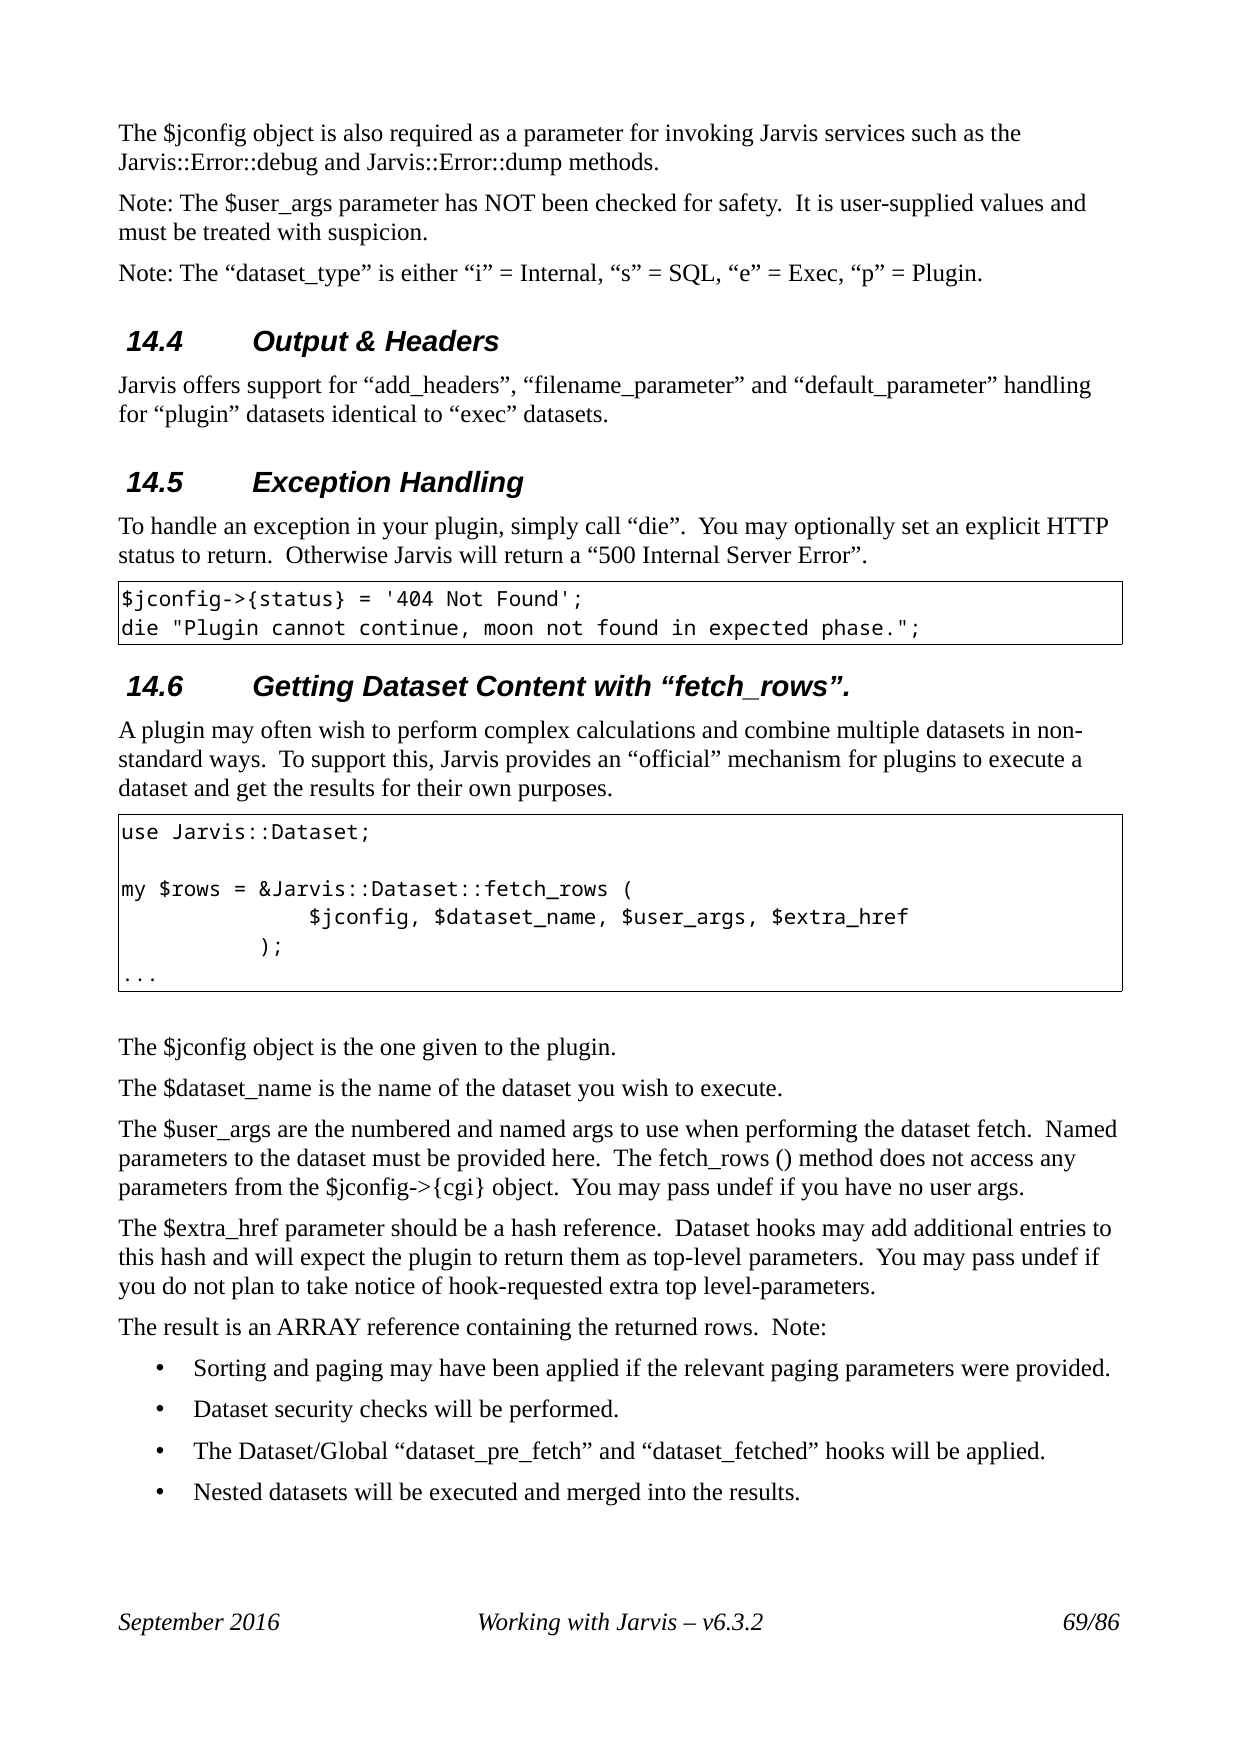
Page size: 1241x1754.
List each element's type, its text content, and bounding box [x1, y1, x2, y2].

list Dataset security checks will be performed. [156, 1394, 1122, 1423]
text Note: The “dataset_type” is either “i” = Internal, “s” = SQL, “e” = Exec, “p” = Plugin. [118, 258, 1122, 287]
list The Dataset/Global “dataset_pre_fetch” and “dataset_fetched” hooks will be applied. [156, 1436, 1122, 1464]
text ); [119, 928, 1122, 956]
list Nested datasets will be executed and merged into the results. [156, 1477, 1122, 1506]
list Sorting and paging may have been applied if the relevant paging parameters were provided. [156, 1353, 1122, 1382]
text The $dataset_name is the name of the dataset you wish to execute. [118, 1073, 1122, 1102]
text The result is an ARRAY reference containing the returned rows. Note: [118, 1312, 1122, 1341]
text my $rows = &Jarvis::Dataset::fetch_rows ( [119, 871, 1122, 899]
text use Jarvis::Dataset; [119, 815, 1122, 846]
text ... [119, 956, 1122, 991]
text To handle an exception in your plugin, simply call “die”. You may optionally set an explicit HTTP status to return. Otherwise Jarvis will return a “500 Internal Server Error”. [118, 511, 1122, 569]
text $jconfig->{status} = '404 Not Found'; [119, 582, 1122, 610]
text The $user_args are the numbered and named args to use when performing the dataset fetch. Named parameters to the dataset must be provided here. The fetch_rows () method does not access any parameters from the $jconfig->{cgi} object. You may pass undef if you have no user args. [118, 1114, 1122, 1201]
text $jconfig, $dataset_name, $user_args, $extra_href [119, 899, 1122, 928]
text The $extra_href parameter should be a hash reference. Dataset hooks may add additional entries to this hash and will expect the plugin to return them as top-level parameters. You may pass undef if you do not plan to take notice of hook-requested extra top level-parameters. [118, 1213, 1122, 1299]
text Note: The $user_args parameter has NOT been checked for safety. It is user-supplied values and must be treated with suspicion. [118, 188, 1122, 246]
subtitle Output & Headers [118, 324, 1122, 358]
subtitle Getting Dataset Content with “fetch_rows”. [118, 669, 1122, 703]
text die "Plugin cannot continue, moon not found in expected phase."; [119, 610, 1122, 644]
text A plugin may often wish to perform complex calculations and combine multiple datasets in non-standard ways. To support this, Jarvis provides an “official” mechanism for plugins to execute a dataset and get the results for their own purposes. [118, 715, 1122, 802]
text The $jconfig object is also required as a parameter for invoking Jarvis services such as the Jarvis::Error::debug and Jarvis::Error::dump methods. [118, 118, 1122, 176]
text Jarvis offers support for “add_headers”, “filename_parameter” and “default_parameter” handling for “plugin” datasets identical to “exec” datasets. [118, 370, 1122, 428]
subtitle Exception Handling [118, 465, 1122, 499]
text The $jconfig object is the one given to the plugin. [118, 1032, 1122, 1061]
